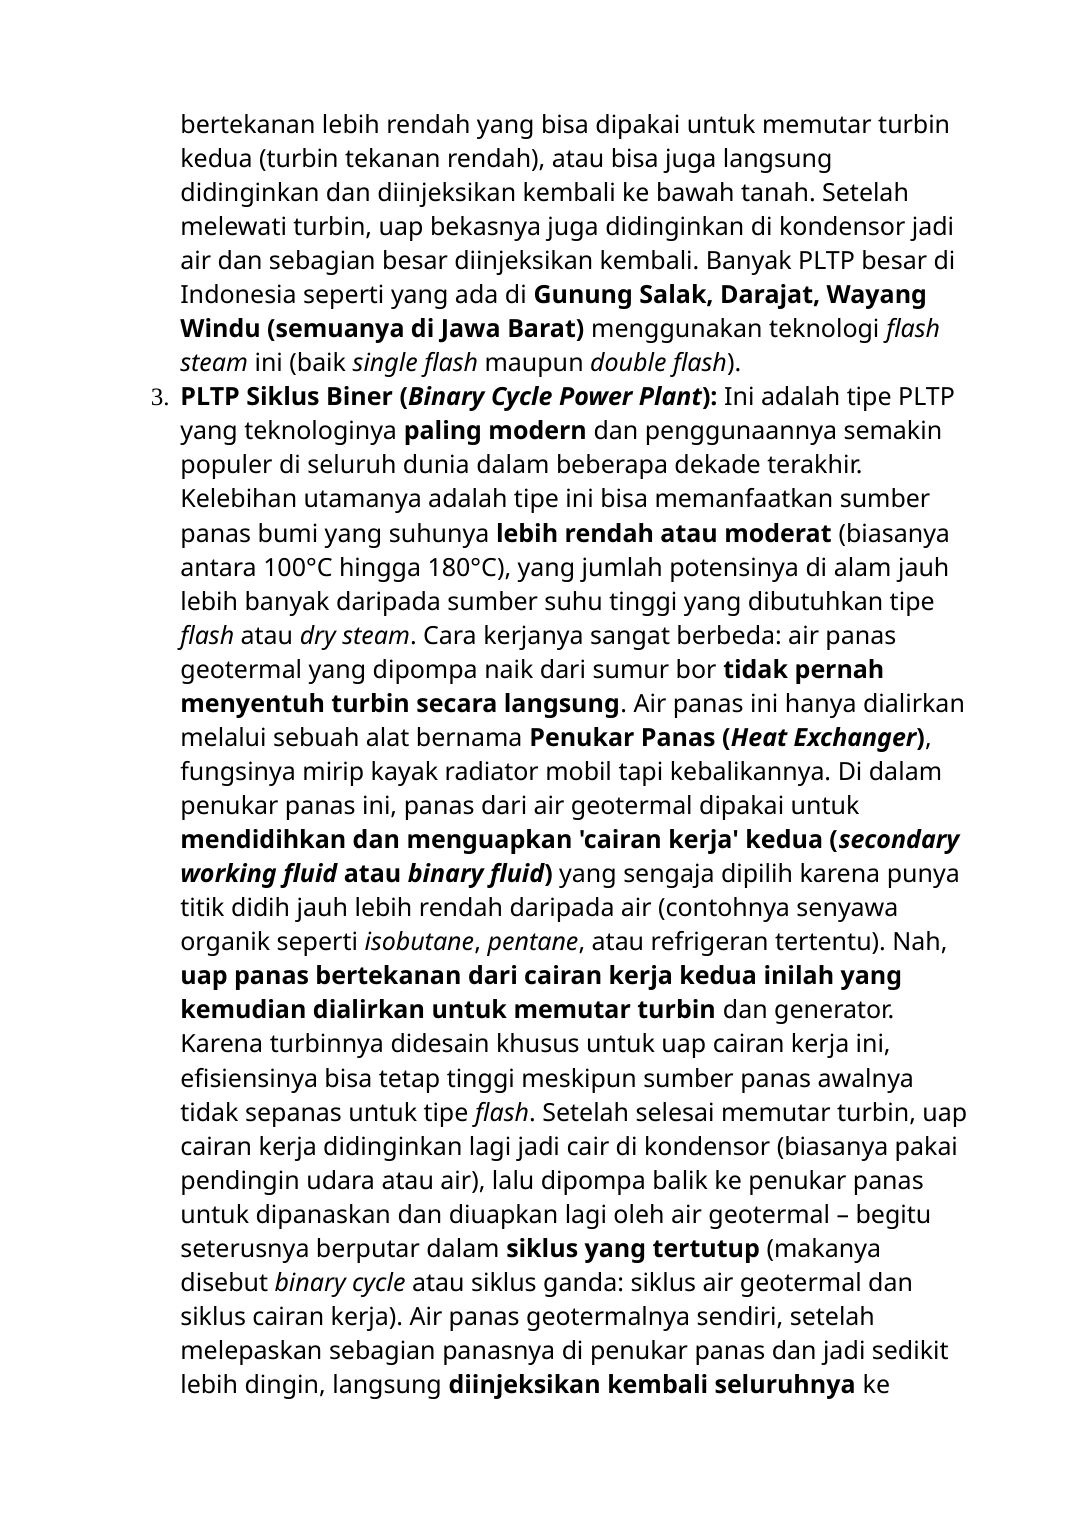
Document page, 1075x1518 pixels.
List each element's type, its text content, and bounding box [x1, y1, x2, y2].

list PLTP Siklus Biner (Binary Cycle Power Plant): Ini adalah tipe PLTP yang teknologinya paling modern dan penggunaannya semakin populer di seluruh dunia dalam beberapa dekade terakhir. Kelebihan utamanya adalah tipe ini bisa memanfaatkan sumber panas bumi yang suhunya lebih rendah atau moderat (biasanya antara 100°C hingga 180°C), yang jumlah potensinya di alam jauh lebih banyak daripada sumber suhu tinggi yang dibutuhkan tipe flash atau dry steam. Cara kerjanya sangat berbeda: air panas geotermal yang dipompa naik dari sumur bor tidak pernah menyentuh turbin secara langsung. Air panas ini hanya dialirkan melalui sebuah alat bernama Penukar Panas (Heat Exchanger), fungsinya mirip kayak radiator mobil tapi kebalikannya. Di dalam penukar panas ini, panas dari air geotermal dipakai untuk mendidihkan dan menguapkan 'cairan kerja' kedua (secondary working fluid atau binary fluid) yang sengaja dipilih karena punya titik didih jauh lebih rendah daripada air (contohnya senyawa organik seperti isobutane, pentane, atau refrigeran tertentu). Nah, uap panas bertekanan dari cairan kerja kedua inilah yang kemudian dialirkan untuk memutar turbin dan generator. Karena turbinnya didesain khusus untuk uap cairan kerja ini, efisiensinya bisa tetap tinggi meskipun sumber panas awalnya tidak sepanas untuk tipe flash. Setelah selesai memutar turbin, uap cairan kerja didinginkan lagi jadi cair di kondensor (biasanya pakai pendingin udara atau air), lalu dipompa balik ke penukar panas untuk dipanaskan dan diuapkan lagi oleh air geotermal – begitu seterusnya berputar dalam siklus yang tertutup (makanya disebut binary cycle atau siklus ganda: siklus air geotermal dan siklus cairan kerja). Air panas geotermalnya sendiri, setelah melepaskan sebagian panasnya di penukar panas dan jadi sedikit lebih dingin, langsung diinjeksikan kembali seluruhnya ke [151, 379, 968, 1401]
list bertekanan lebih rendah yang bisa dipakai untuk memutar turbin kedua (turbin tekanan rendah), atau bisa juga langsung didinginkan dan diinjeksikan kembali ke bawah tanah. Setelah melewati turbin, uap bekasnya juga didinginkan di kondensor jadi air dan sebagian besar diinjeksikan kembali. Banyak PLTP besar di Indonesia seperti yang ada di Gunung Salak, Darajat, Wayang Windu (semuanya di Jawa Barat) menggunakan teknologi flash steam ini (baik single flash maupun double flash). [151, 106, 968, 379]
